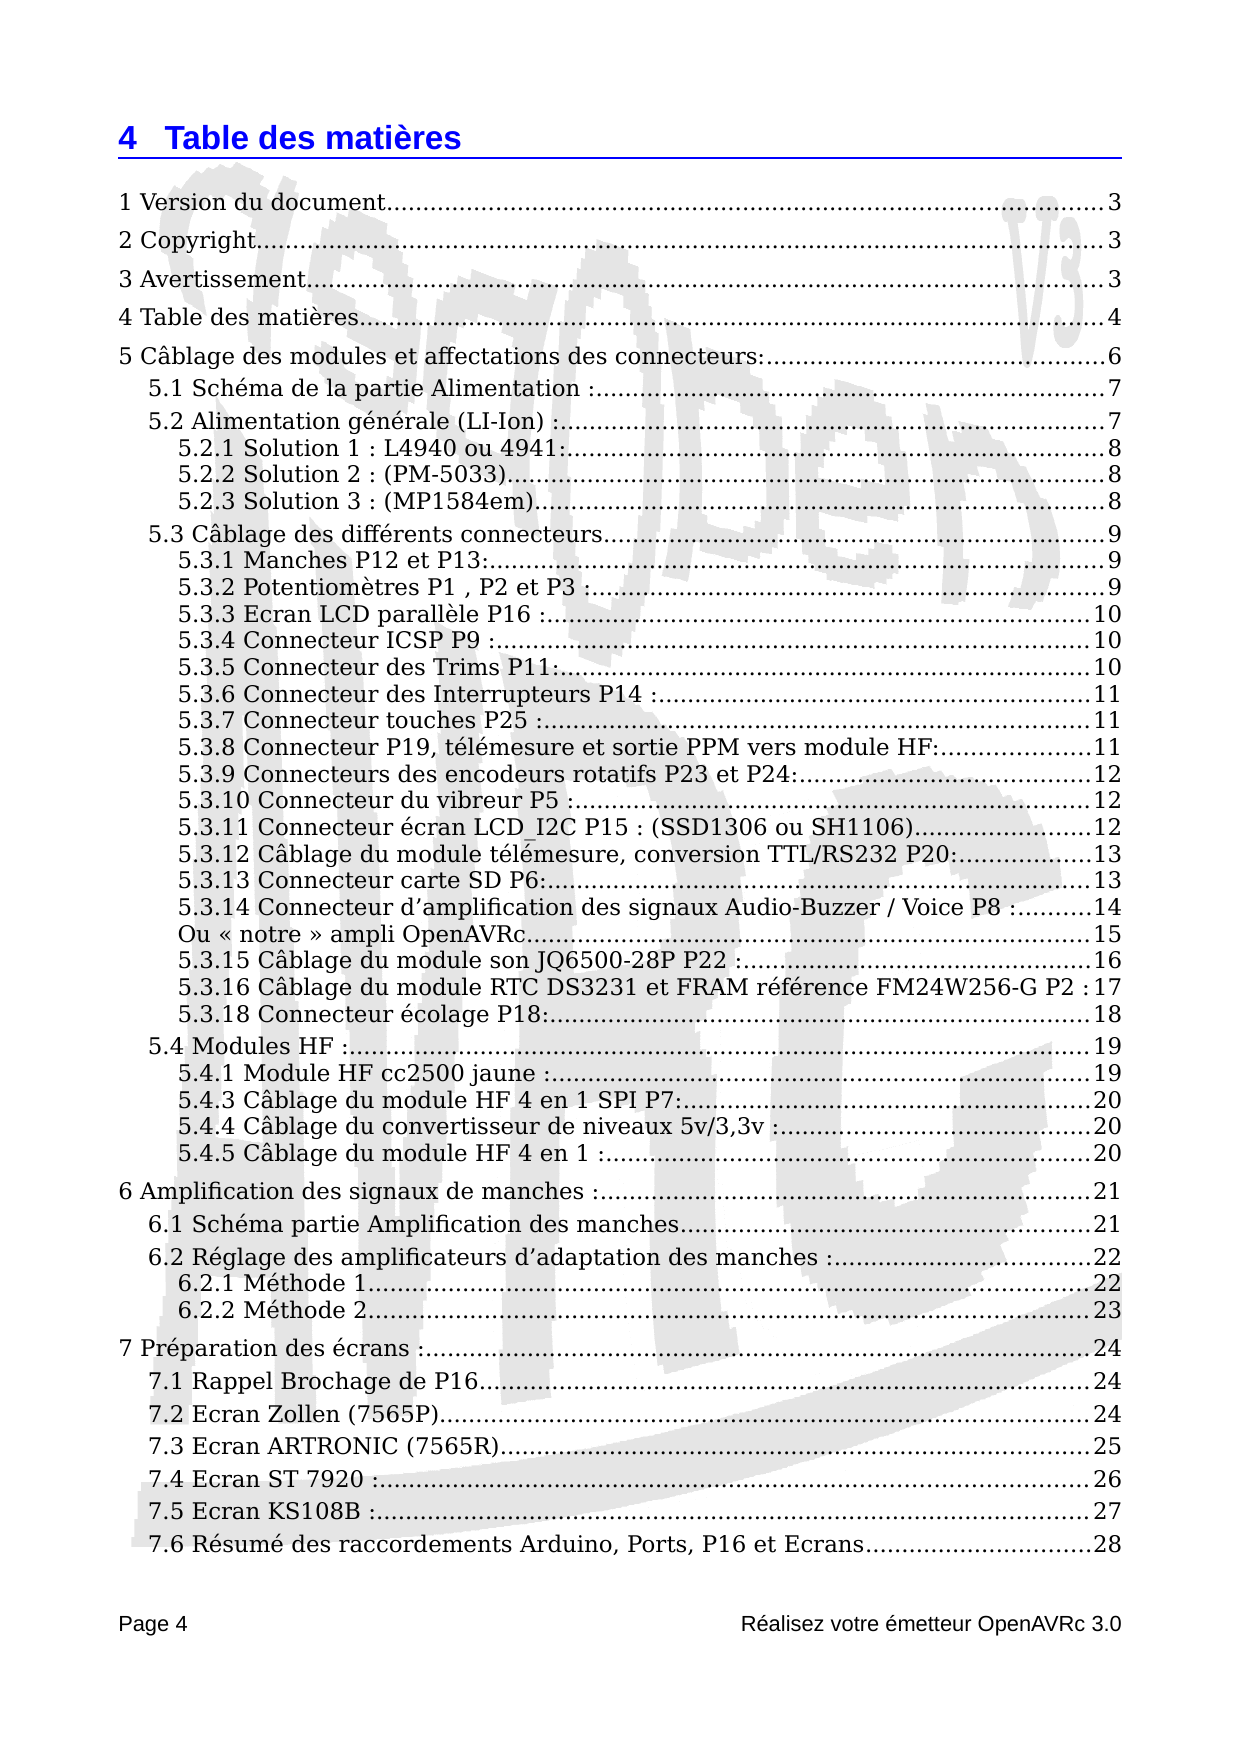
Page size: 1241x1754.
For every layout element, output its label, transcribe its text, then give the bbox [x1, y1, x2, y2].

text 5.3 Câblage des différents connecteurs 9 [148, 521, 1122, 547]
text 5.3.9 Connecteurs des encodeurs rotatifs P23 et P24: 12 [177, 761, 1122, 787]
text 5.3.3 Ecran LCD parallèle P16 : 10 [177, 601, 1122, 627]
subtitle 4 Table des matières [118, 118, 1122, 157]
text 5.2 Alimentation générale (LI-Ion) : 7 [148, 408, 1122, 435]
text 5.3.4 Connecteur ICSP P9 : 10 [177, 627, 1122, 654]
text 5 Câblage des modules et affectations des connecteurs: 6 [118, 343, 1122, 370]
text 5.3.7 Connecteur touches P25 : 11 [177, 707, 1122, 734]
text 6.1 Schéma partie Amplification des manches 21 [148, 1211, 1122, 1238]
text 5.3.2 Potentiomètres P1 , P2 et P3 : 9 [177, 574, 1122, 601]
text 5.3.11 Connecteur écran LCD_I2C P15 : (SSD1306 ou SH1106) 12 [177, 814, 1122, 841]
text 5.3.16 Câblage du module RTC DS3231 et FRAM référence FM24W256-G P2 : 17 [177, 974, 1122, 1001]
text 6.2.2 Méthode 2 23 [177, 1297, 1122, 1324]
text 5.4.5 Câblage du module HF 4 en 1 : 20 [177, 1140, 1122, 1167]
text 5.4 Modules HF : 19 [148, 1033, 1122, 1060]
text 6.2.1 Méthode 1 22 [177, 1270, 1122, 1297]
text 2 Copyright 3 [118, 228, 1122, 254]
text 5.3.1 Manches P12 et P13: 9 [177, 547, 1122, 574]
text 7.2 Ecran Zollen (7565P) 24 [148, 1401, 1122, 1427]
text 5.2.3 Solution 3 : (MP1584em) 8 [177, 488, 1122, 515]
text 7 Préparation des écrans : 24 [118, 1336, 1122, 1362]
text 7.3 Ecran ARTRONIC (7565R) 25 [148, 1433, 1122, 1460]
text 5.3.14 Connecteur d’amplification des signaux Audio-Buzzer / Voice P8 : 14 [177, 894, 1122, 921]
text 5.3.13 Connecteur carte SD P6: 13 [177, 867, 1122, 894]
text 3 Avertissement 3 [118, 266, 1122, 293]
text 5.4.1 Module HF cc2500 jaune : 19 [177, 1060, 1122, 1087]
text 5.3.12 Câblage du module télémesure, conversion TTL/RS232 P20: 13 [177, 841, 1122, 867]
text 5.2.2 Solution 2 : (PM-5033) 8 [177, 462, 1122, 488]
text 5.1 Schéma de la partie Alimentation : 7 [148, 376, 1122, 402]
text 5.3.5 Connecteur des Trims P11: 10 [177, 654, 1122, 681]
text 7.6 Résumé des raccordements Arduino, Ports, P16 et Ecrans 28 [148, 1531, 1122, 1558]
text 5.2.1 Solution 1 : L4940 ou 4941: 8 [177, 435, 1122, 462]
text Ou « notre » ampli OpenAVRc 15 [177, 921, 1122, 947]
text 5.4.3 Câblage du module HF 4 en 1 SPI P7: 20 [177, 1087, 1122, 1113]
text 4 Table des matières 4 [118, 304, 1122, 331]
text 5.3.8 Connecteur P19, télémesure et sortie PPM vers module HF: 11 [177, 734, 1122, 761]
text 7.5 Ecran KS108B : 27 [148, 1498, 1122, 1525]
text 7.4 Ecran ST 7920 : 26 [148, 1466, 1122, 1493]
text 5.3.10 Connecteur du vibreur P5 : 12 [177, 787, 1122, 814]
text 1 Version du document 3 [118, 189, 1122, 216]
text 5.3.18 Connecteur écolage P18: 18 [177, 1001, 1122, 1027]
text 5.3.15 Câblage du module son JQ6500-28P P22 : 16 [177, 947, 1122, 974]
text 6 Amplification des signaux de manches : 21 [118, 1178, 1122, 1205]
text 5.3.6 Connecteur des Interrupteurs P14 : 11 [177, 681, 1122, 707]
text 5.4.4 Câblage du convertisseur de niveaux 5v/3,3v : 20 [177, 1113, 1122, 1140]
text 6.2 Réglage des amplificateurs d’adaptation des manches : 22 [148, 1244, 1122, 1270]
text 7.1 Rappel Brochage de P16 24 [148, 1368, 1122, 1395]
